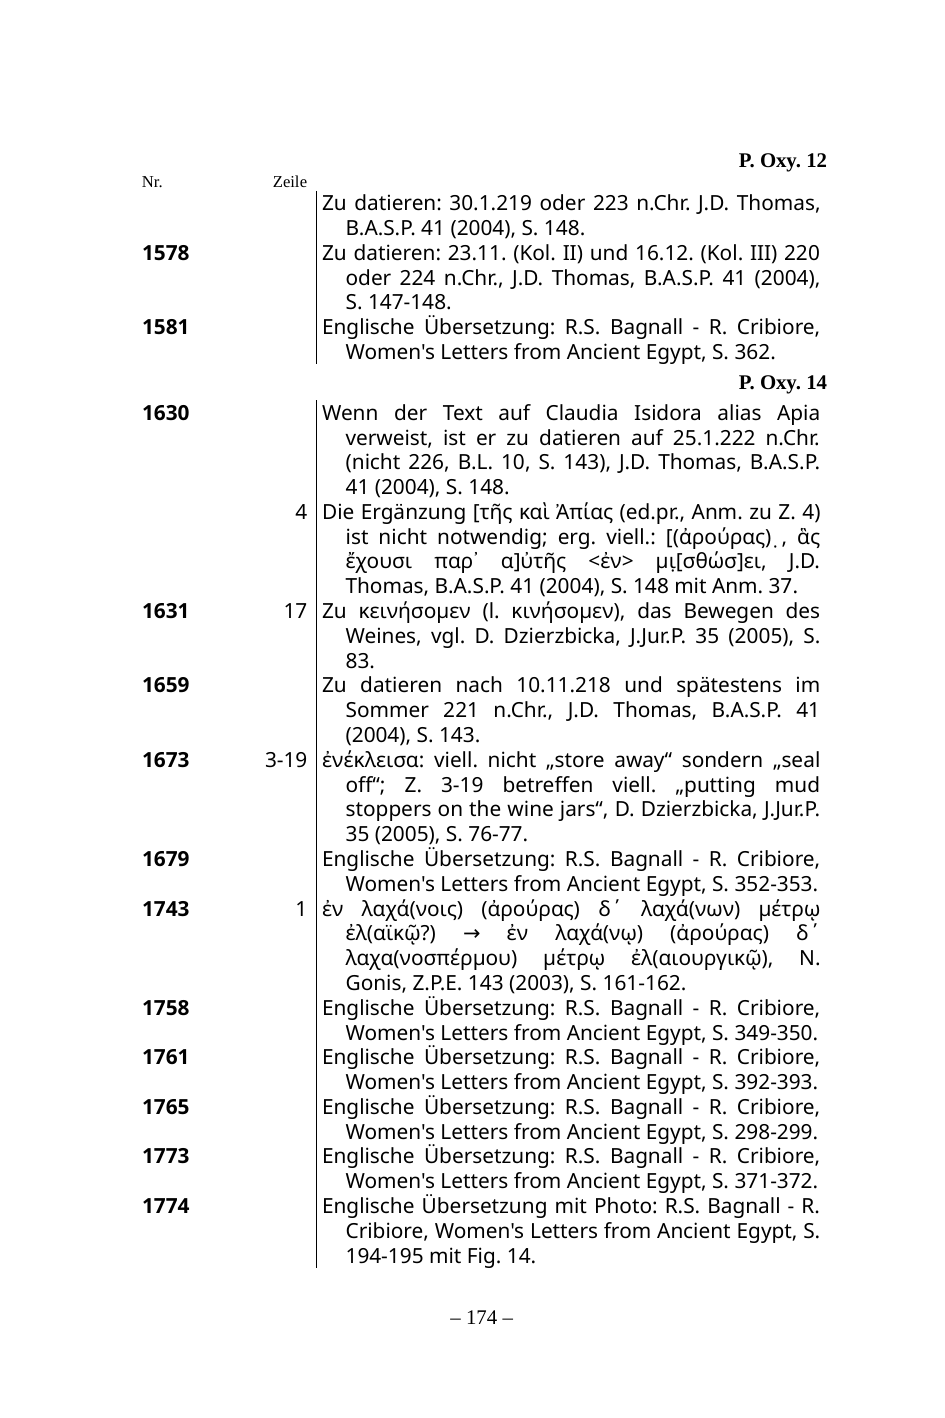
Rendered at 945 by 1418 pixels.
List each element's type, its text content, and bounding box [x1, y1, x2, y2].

table_cell Englische Übersetzung: R.S. Bagnall - R. Cribiore, Women's Letters from Ancient Egypt, S. 362. [317, 315, 827, 364]
table_cell 3-19 [224, 748, 316, 847]
table_cell Englische Übersetzung: R.S. Bagnall - R. Cribiore, Women's Letters from Ancient Egypt, S. 392-393. [317, 1045, 827, 1094]
table_cell 1743 [136, 896, 224, 995]
table_cell 1673 [136, 748, 224, 847]
table_cell 1773 [136, 1144, 316, 1194]
table_cell Zu datieren: 23.11. (Kol. II) und 16.12. (Kol. III) 220 oder 224 n.Chr., J.D. Thomas, B.A.S.P. 41 (2004), S. 147-148. [317, 240, 827, 315]
table_cell [136, 191, 224, 240]
table_cell Englische Übersetzung: R.S. Bagnall - R. Cribiore, Women's Letters from Ancient Egypt, S. 349-350. [317, 995, 827, 1045]
table_cell 1761 [136, 1045, 316, 1094]
table_cell 1631 [136, 599, 224, 673]
table_cell 17 [224, 599, 316, 673]
table_cell 1578 [136, 240, 316, 315]
table_cell Englische Übersetzung mit Photo: R.S. Bagnall - R. Cribiore, Women's Letters from Ancient Egypt, S. 194-195 mit Fig. 14. [317, 1194, 827, 1268]
table_cell Englische Übersetzung: R.S. Bagnall - R. Cribiore, Women's Letters from Ancient Egypt, S. 298-299. [317, 1095, 827, 1144]
table_cell 4 [136, 500, 316, 599]
table_cell 1581 [136, 315, 316, 364]
table_cell 1758 [136, 995, 316, 1045]
table_cell Die Ergänzung [τῆς καὶ Ἀπίας (ed.pr., Anm. zu Z. 4) ist nicht notwendig; erg. viell.: [(ἀρούρας) ̣, ἃς ἔχουσι παρ᾽ α]ὐτῆς <ἐν> μι̣[σθώσ]ει, J.D. Thomas, B.A.S.P. 41 (2004), S. 148 mit Anm. 37. [317, 500, 827, 599]
table_cell 1774 [136, 1194, 316, 1268]
table_cell 1679 [136, 847, 316, 896]
table_cell Zu datieren nach 10.11.218 und spätestens im Sommer 221 n.Chr., J.D. Thomas, B.A.S.P. 41 (2004), S. 143. [317, 673, 827, 747]
table_cell Englische Übersetzung: R.S. Bagnall - R. Cribiore, Women's Letters from Ancient Egypt, S. 352-353. [317, 847, 827, 896]
table_cell Zu κεινήσομεν (l. κινήσομεν), das Bewegen des Weines, vgl. D. Dzierzbicka, J.Jur.P. 35 (2005), S. 83. [317, 599, 827, 673]
table_header Wenn der Text auf Claudia Isidora alias Apia verweist, ist er zu datieren auf 25.1.222 n.Chr. (nicht 226, B.L. 10, S. 143), J.D. Thomas, B.A.S.P. 41 (2004), S. 148. [317, 400, 827, 499]
table_cell 1659 [136, 673, 316, 747]
table_header 1630 [136, 400, 316, 499]
table_cell Englische Übersetzung: R.S. Bagnall - R. Cribiore, Women's Letters from Ancient Egypt, S. 371-372. [317, 1144, 827, 1194]
table_cell [224, 191, 316, 240]
subtitle P. Oxy. 14 [136, 370, 827, 394]
table_cell 1 [224, 896, 316, 995]
table_cell ἐνέκλεισα: viell. nicht „store away“ sondern „seal off“; Z. 3-19 betreffen viell. „putting mud stoppers on the wine jars“, D. Dzierzbicka, J.Jur.P. 35 (2005), S. 76-77. [317, 748, 827, 847]
table_cell 1765 [136, 1095, 316, 1144]
table_cell Zu datieren: 30.1.219 oder 223 n.Chr. J.D. Thomas, B.A.S.P. 41 (2004), S. 148. [317, 191, 827, 240]
table_cell ἐν λαχά(νοις) (ἀρούρας) δ´ λαχά(νων) μέτρῳ ἐλ(αϊκῷ?) → ἐν λαχά(νῳ) (ἀρούρας) δ´ λαχα(νοσπέρμου) μέτρῳ ἐλ(αιουργικῷ), N. Gonis, Z.P.E. 143 (2003), S. 161-162. [317, 896, 827, 995]
